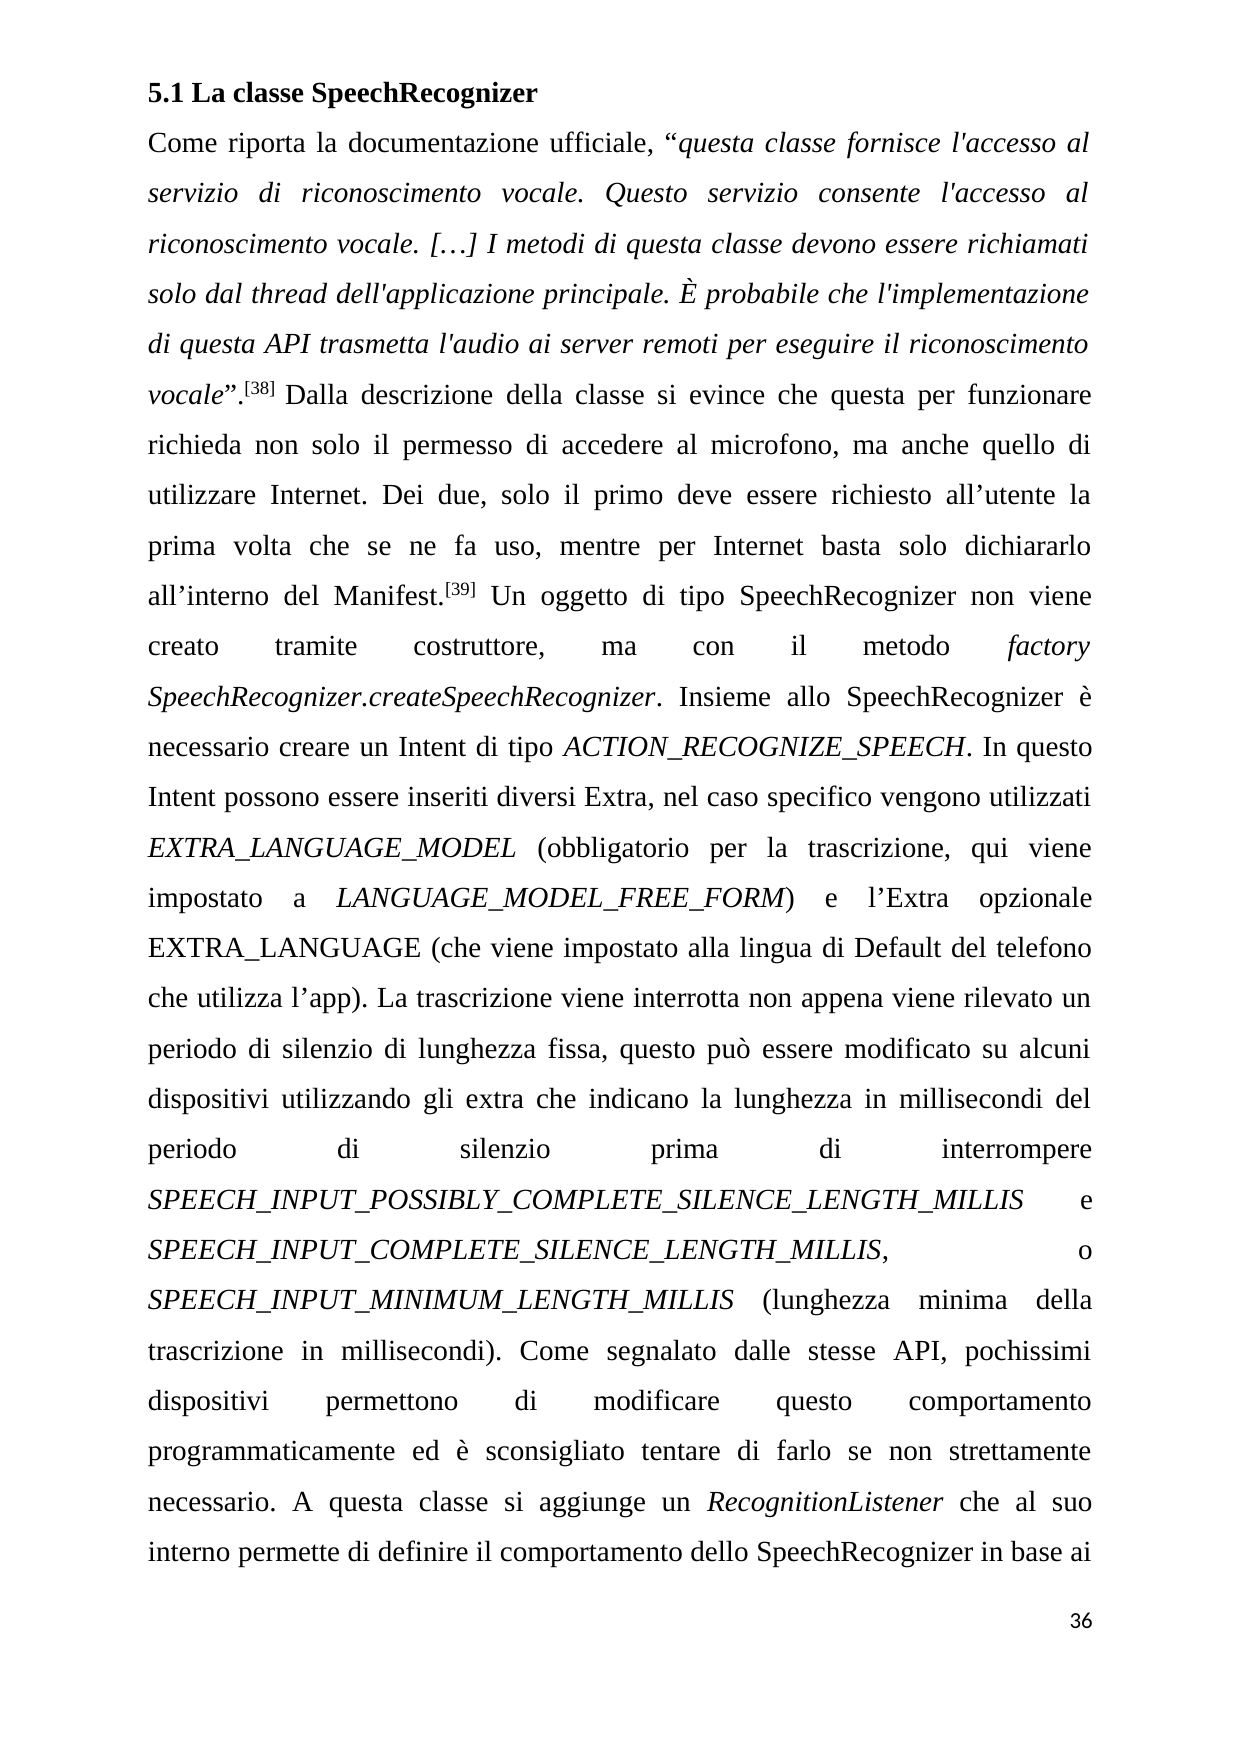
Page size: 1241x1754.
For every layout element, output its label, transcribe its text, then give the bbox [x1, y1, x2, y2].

text Come riporta la documentazione ufficiale, “questa classe fornisce l'accesso al servizio di riconoscimento vocale. Questo servizio consente l'accesso al riconoscimento vocale. […] I metodi di questa classe devono essere richiamati solo dal thread dell'applicazione principale. È probabile che l'implementazione di questa API trasmetta l'audio ai server remoti per eseguire il riconoscimento vocale”.[38] Dalla descrizione della classe si evince che questa per funzionare richieda non solo il permesso di accedere al microfono, ma anche quello di utilizzare Internet. Dei due, solo il primo deve essere richiesto all’utente la prima volta che se ne fa uso, mentre per Internet basta solo dichiararlo all’interno del Manifest.[39] Un oggetto di tipo SpeechRecognizer non viene creato tramite costruttore, ma con il metodo factory SpeechRecognizer.createSpeechRecognizer. Insieme allo SpeechRecognizer è necessario creare un Intent di tipo ACTION_RECOGNIZE_SPEECH. In questo Intent possono essere inseriti diversi Extra, nel caso specifico vengono utilizzati EXTRA_LANGUAGE_MODEL (obbligatorio per la trascrizione, qui viene impostato a LANGUAGE_MODEL_FREE_FORM) e l’Extra opzionale EXTRA_LANGUAGE (che viene impostato alla lingua di Default del telefono che utilizza l’app). La trascrizione viene interrotta non appena viene rilevato un periodo di silenzio di lunghezza fissa, questo può essere modificato su alcuni dispositivi utilizzando gli extra che indicano la lunghezza in millisecondi del periodo di silenzio prima di interrompere SPEECH_INPUT_POSSIBLY_COMPLETE_SILENCE_LENGTH_MILLIS e SPEECH_INPUT_COMPLETE_SILENCE_LENGTH_MILLIS, o SPEECH_INPUT_MINIMUM_LENGTH_MILLIS (lunghezza minima della trascrizione in millisecondi). Come segnalato dalle stesse API, pochissimi dispositivi permettono di modificare questo comportamento programmaticamente ed è sconsigliato tentare di farlo se non strettamente necessario. A questa classe si aggiunge un RecognitionListener che al suo interno permette di definire il comportamento dello SpeechRecognizer in base ai [148, 125, 1092, 1568]
subtitle 5.1 La classe SpeechRecognizer [148, 75, 1092, 108]
